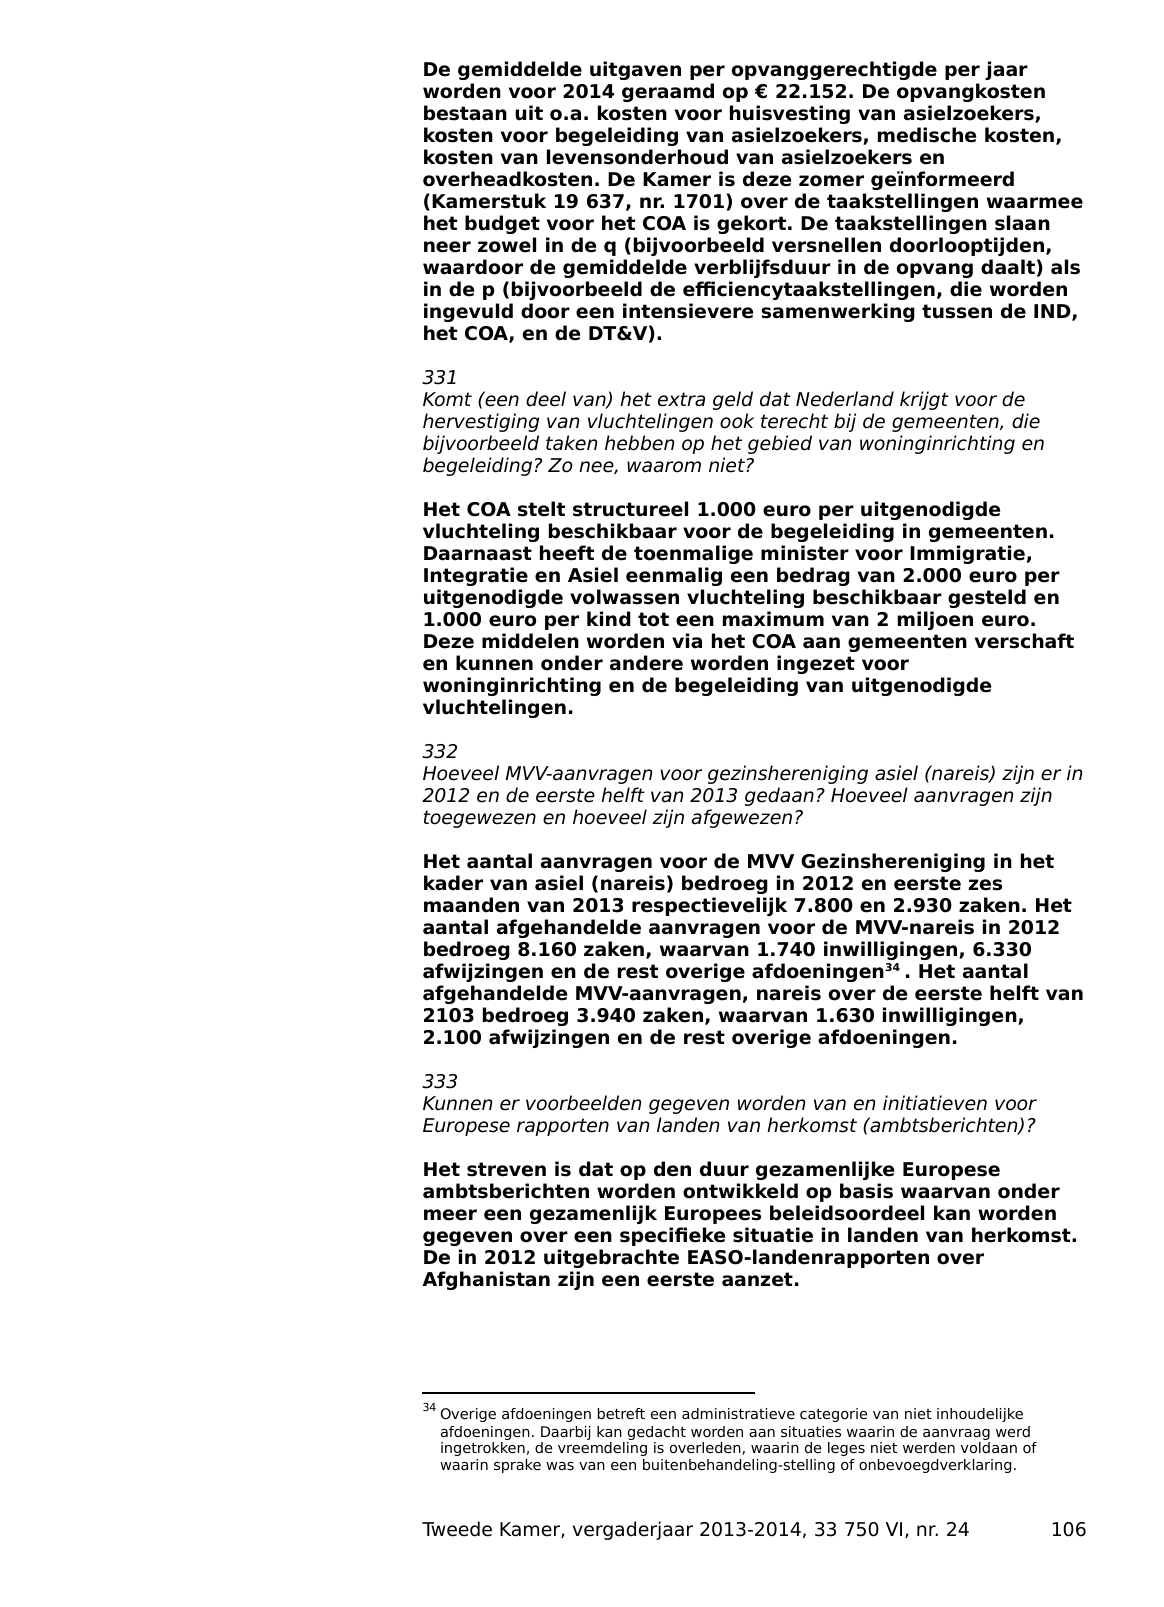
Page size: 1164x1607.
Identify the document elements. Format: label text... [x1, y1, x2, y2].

text Het aantal aanvragen voor de MVV Gezinshereniging in het kader van asiel (nareis) bedroeg in 2012 en eerste zes maanden van 2013 respectievelijk 7.800 en 2.930 zaken. Het aantal afgehandelde aanvragen voor de MVV-nareis in 2012 bedroeg 8.160 zaken, waarvan 1.740 inwilligingen, 6.330 afwijzingen en de rest overige afdoeningen. Het aantal afgehandelde MVV-aanvragen, nareis over de eerste helft van 2103 bedroeg 3.940 zaken, waarvan 1.630 inwilligingen, 2.100 afwijzingen en de rest overige afdoeningen. [422, 851, 1087, 1049]
text Hoeveel MVV-aanvragen voor gezinshereniging asiel (nareis) zijn er in 2012 en de eerste helft van 2013 gedaan? Hoeveel aanvragen zijn toegewezen en hoeveel zijn afgewezen? [422, 763, 1087, 829]
text Het streven is dat op den duur gezamenlijke Europese ambtsberichten worden ontwikkeld op basis waarvan onder meer een gezamenlijk Europees beleidsoordeel kan worden gegeven over een specifieke situatie in landen van herkomst. De in 2012 uitgebrachte EASO-landenrapporten over Afghanistan zijn een eerste aanzet. [422, 1159, 1087, 1291]
text Het COA stelt structureel 1.000 euro per uitgenodigde vluchteling beschikbaar voor de begeleiding in gemeenten. Daarnaast heeft de toenmalige minister voor Immigratie, Integratie en Asiel eenmalig een bedrag van 2.000 euro per uitgenodigde volwassen vluchteling beschikbaar gesteld en 1.000 euro per kind tot een maximum van 2 miljoen euro. Deze middelen worden via het COA aan gemeenten verschaft en kunnen onder andere worden ingezet voor woninginrichting en de begeleiding van uitgenodigde vluchtelingen. [422, 499, 1087, 719]
text Komt (een deel van) het extra geld dat Nederland krijgt voor de hervestiging van vluchtelingen ook terecht bij de gemeenten, die bijvoorbeeld taken hebben op het gebied van woninginrichting en begeleiding? Zo nee, waarom niet? [422, 389, 1087, 477]
text Kunnen er voorbeelden gegeven worden van en initiatieven voor Europese rapporten van landen van herkomst (ambtsberichten)? [422, 1093, 1087, 1137]
text 332 [422, 741, 1087, 763]
text 333 [422, 1071, 1087, 1093]
text 331 [422, 367, 1087, 389]
text De gemiddelde uitgaven per opvanggerechtigde per jaar worden voor 2014 geraamd op € 22.152. De opvangkosten bestaan uit o.a. kosten voor huisvesting van asielzoekers, kosten voor begeleiding van asielzoekers, medische kosten, kosten van levensonderhoud van asielzoekers en overheadkosten. De Kamer is deze zomer geïnformeerd (Kamerstuk 19 637, nr. 1701) over de taakstellingen waarmee het budget voor het COA is gekort. De taakstellingen slaan neer zowel in de q (bijvoorbeeld versnellen doorlooptijden, waardoor de gemiddelde verblijfsduur in de opvang daalt) als in de p (bijvoorbeeld de efficiencytaakstellingen, die worden ingevuld door een intensievere samenwerking tussen de IND, het COA, en de DT&V). [422, 59, 1087, 345]
text Overige afdoeningen betreft een administratieve categorie van niet inhoudelijke afdoeningen. Daarbij kan gedacht worden aan situaties waarin de aanvraag werd ingetrokken, de vreemdeling is overleden, waarin de leges niet werden voldaan of waarin sprake was van een buitenbehandeling-stelling of onbevoegdverklaring. [422, 1402, 1087, 1474]
